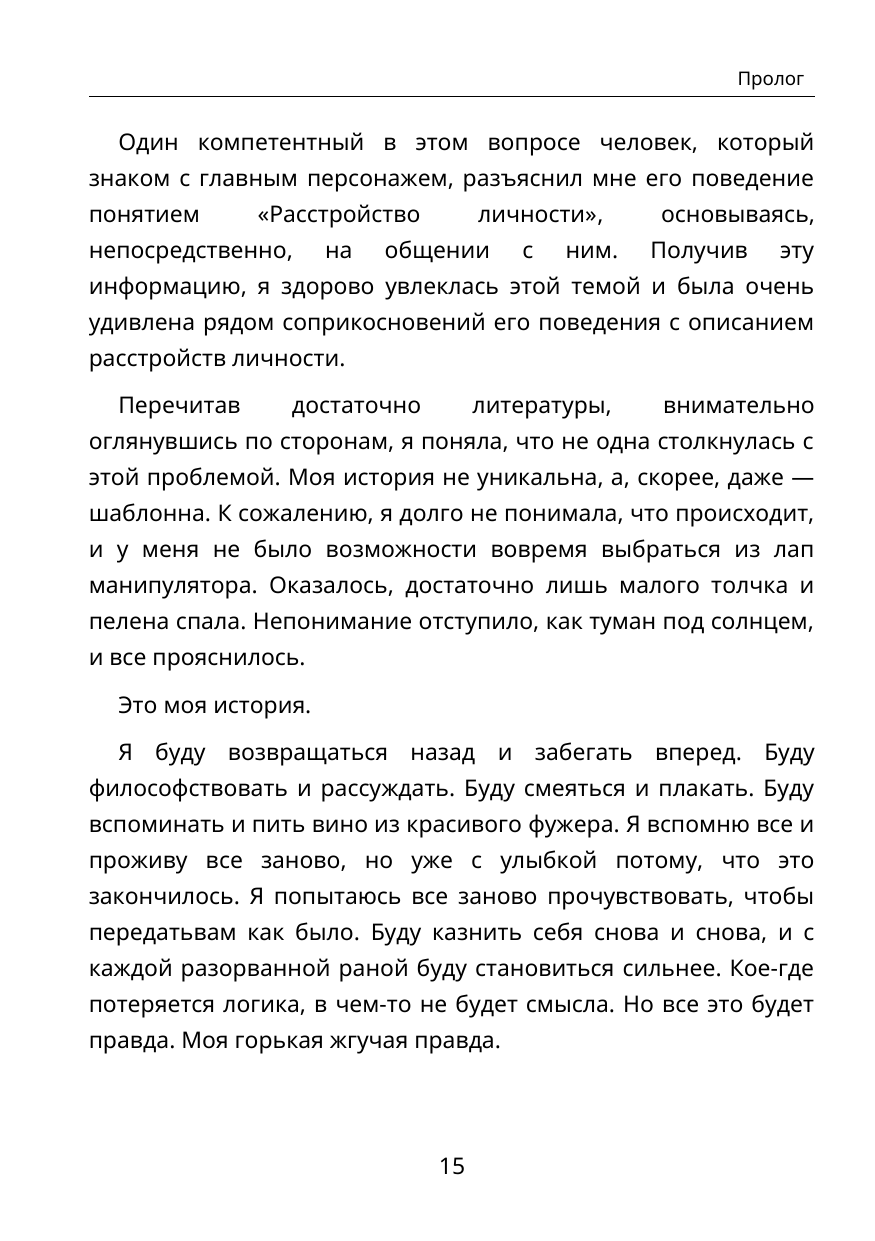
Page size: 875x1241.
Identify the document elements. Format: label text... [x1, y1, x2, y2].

text Это моя история. [88, 689, 815, 720]
text Один компетентный в этом вопросе человек, который знаком с главным персонажем, разъяснил мне его поведение понятием «Расстройство личности», основываясь, непосредственно, на общении с ним. Получив эту информацию, я здорово увлеклась этой темой и была очень удивлена рядом соприкосновений его поведения с описанием расстройств личности. [88, 126, 815, 373]
text Перечитав достаточно литературы, внимательно оглянувшись по сторонам, я поняла, что не одна столкнулась с этой проблемой. Моя история не уникальна, а, скорее, даже — шаблонна. К сожалению, я долго не понимала, что происходит, и у меня не было возможности вовремя выбраться из лап манипулятора. Оказалось, достаточно лишь малого толчка и пелена спала. Непонимание отступило, как туман под солнцем, и все прояснилось. [88, 389, 815, 672]
text Я буду возвращаться назад и забегать вперед. Буду философствовать и рассуждать. Буду смеяться и плакать. Буду вспоминать и пить вино из красивого фужера. Я вспомню все и проживу все заново, но уже с улыбкой потому, что это закончилось. Я попытаюсь все заново прочувствовать, чтобы передатьвам как было. Буду казнить себя снова и снова, и с каждой разорванной раной буду становиться сильнее. Кое-где потеряется логика, в чем-то не будет смысла. Но все это будет правда. Моя горькая жгучая правда. [88, 736, 815, 1055]
